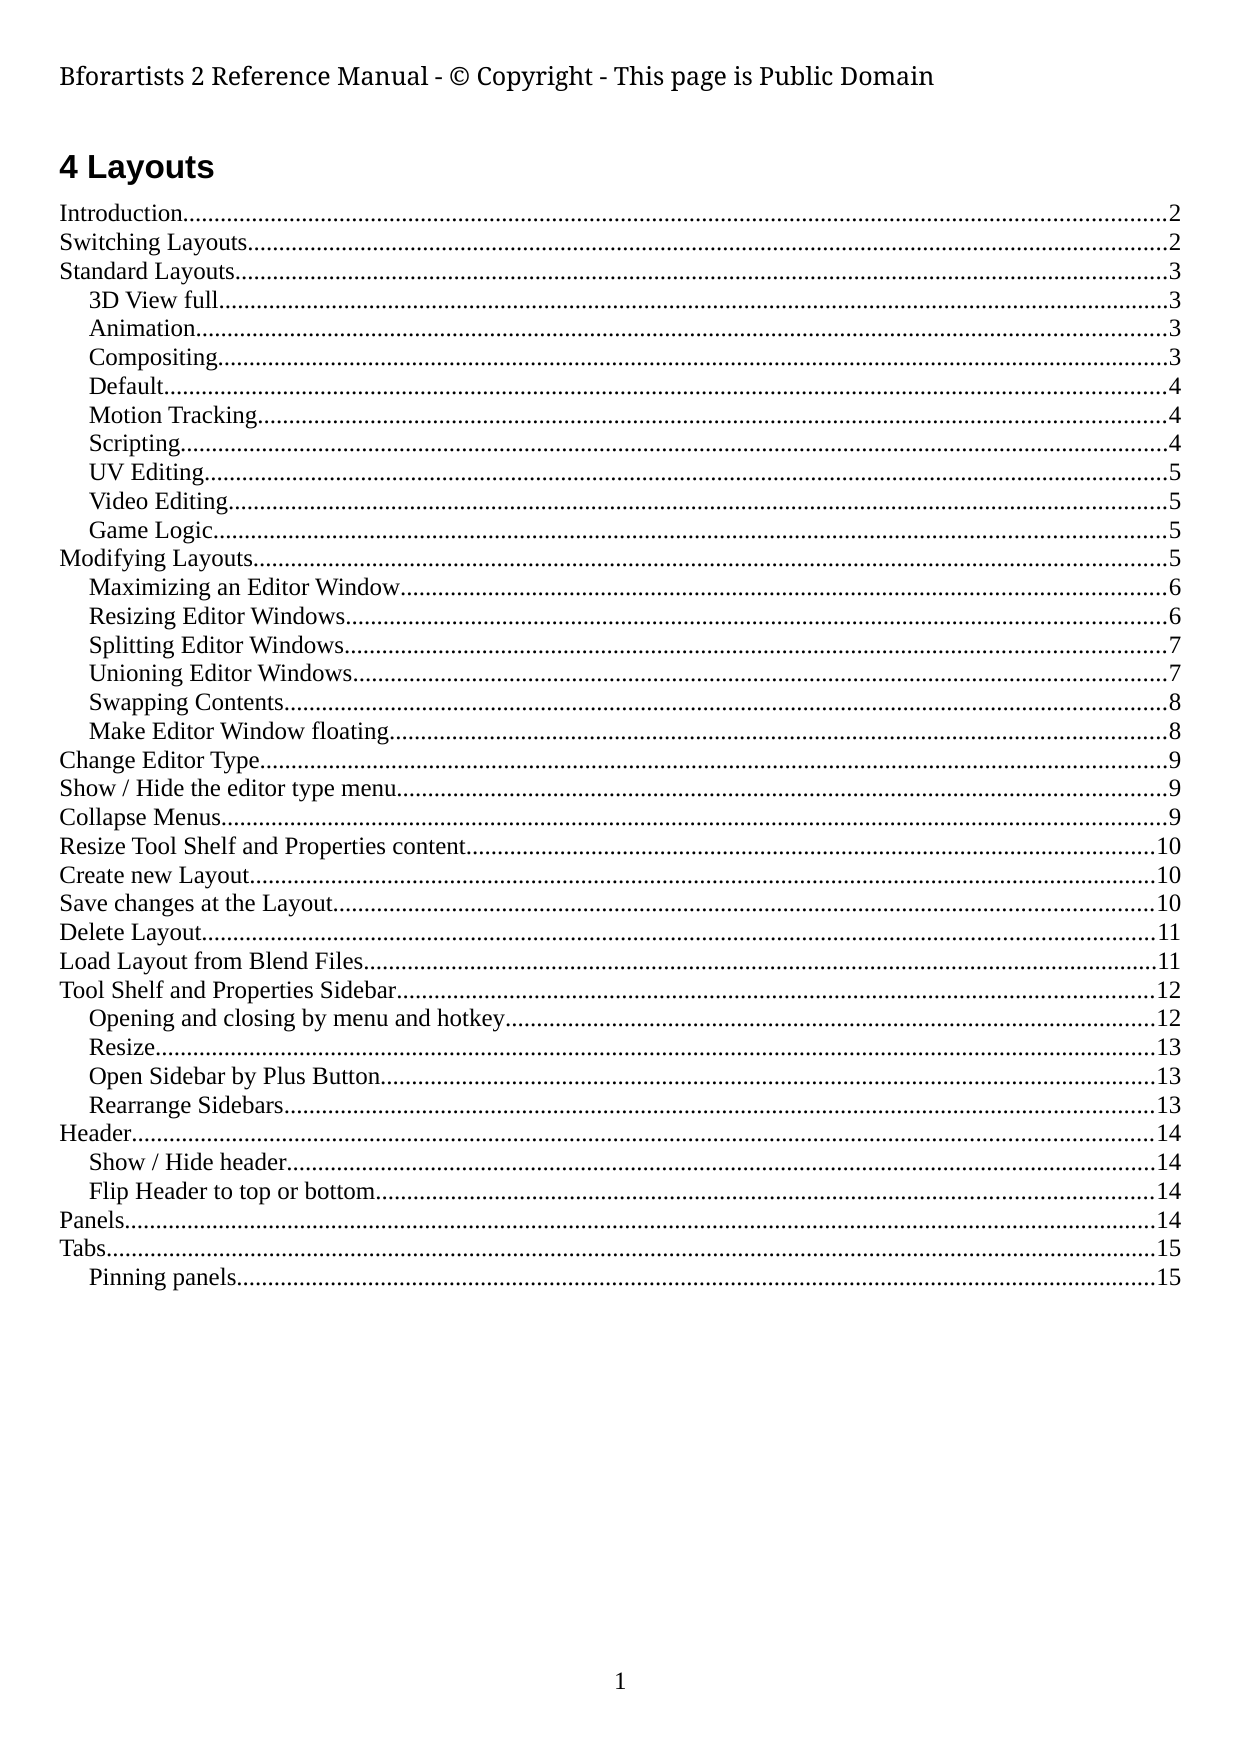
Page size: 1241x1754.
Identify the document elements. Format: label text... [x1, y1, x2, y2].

text Save changes at the Layout 10 [59, 888, 1181, 917]
text Splitting Editor Windows 7 [88, 630, 1181, 658]
text Opening and closing by menu and hotkey 12 [88, 1003, 1181, 1032]
text Unioning Editor Windows 7 [88, 658, 1181, 687]
text Rearrange Sidebars 13 [88, 1090, 1181, 1118]
text Show / Hide header 14 [88, 1147, 1181, 1176]
text Game Logic 5 [88, 515, 1181, 543]
text Compositing 3 [88, 342, 1181, 371]
text Show / Hide the editor type menu 9 [59, 773, 1181, 802]
text Swapping Contents 8 [88, 687, 1181, 716]
text Make Editor Window floating 8 [88, 716, 1181, 745]
text Load Layout from Blend Files 11 [59, 946, 1181, 975]
text Tool Shelf and Properties Sidebar 12 [59, 975, 1181, 1003]
text Animation 3 [88, 313, 1181, 342]
text Header 14 [59, 1118, 1181, 1147]
text Default 4 [88, 371, 1181, 400]
subtitle 4 Layouts [59, 148, 1181, 186]
text Change Editor Type 9 [59, 745, 1181, 773]
text Motion Tracking 4 [88, 400, 1181, 428]
text Resize 13 [88, 1032, 1181, 1061]
text UV Editing 5 [88, 457, 1181, 486]
text Pinning panels 15 [88, 1262, 1181, 1291]
text Tabs 15 [59, 1233, 1181, 1262]
text Standard Layouts 3 [59, 256, 1181, 285]
text Flip Header to top or bottom 14 [88, 1176, 1181, 1205]
text 3D View full 3 [88, 285, 1181, 313]
text Collapse Menus 9 [59, 802, 1181, 831]
text Resizing Editor Windows 6 [88, 601, 1181, 630]
text Delete Layout 11 [59, 917, 1181, 946]
text Open Sidebar by Plus Button 13 [88, 1061, 1181, 1090]
text Modifying Layouts 5 [59, 543, 1181, 572]
text Video Editing 5 [88, 486, 1181, 515]
text Create new Layout 10 [59, 860, 1181, 888]
text Resize Tool Shelf and Properties content 10 [59, 831, 1181, 860]
text Maximizing an Editor Window 6 [88, 572, 1181, 601]
text Switching Layouts 2 [59, 227, 1181, 256]
text Panels 14 [59, 1205, 1181, 1233]
text Scripting 4 [88, 428, 1181, 457]
text Introduction 2 [59, 198, 1181, 227]
